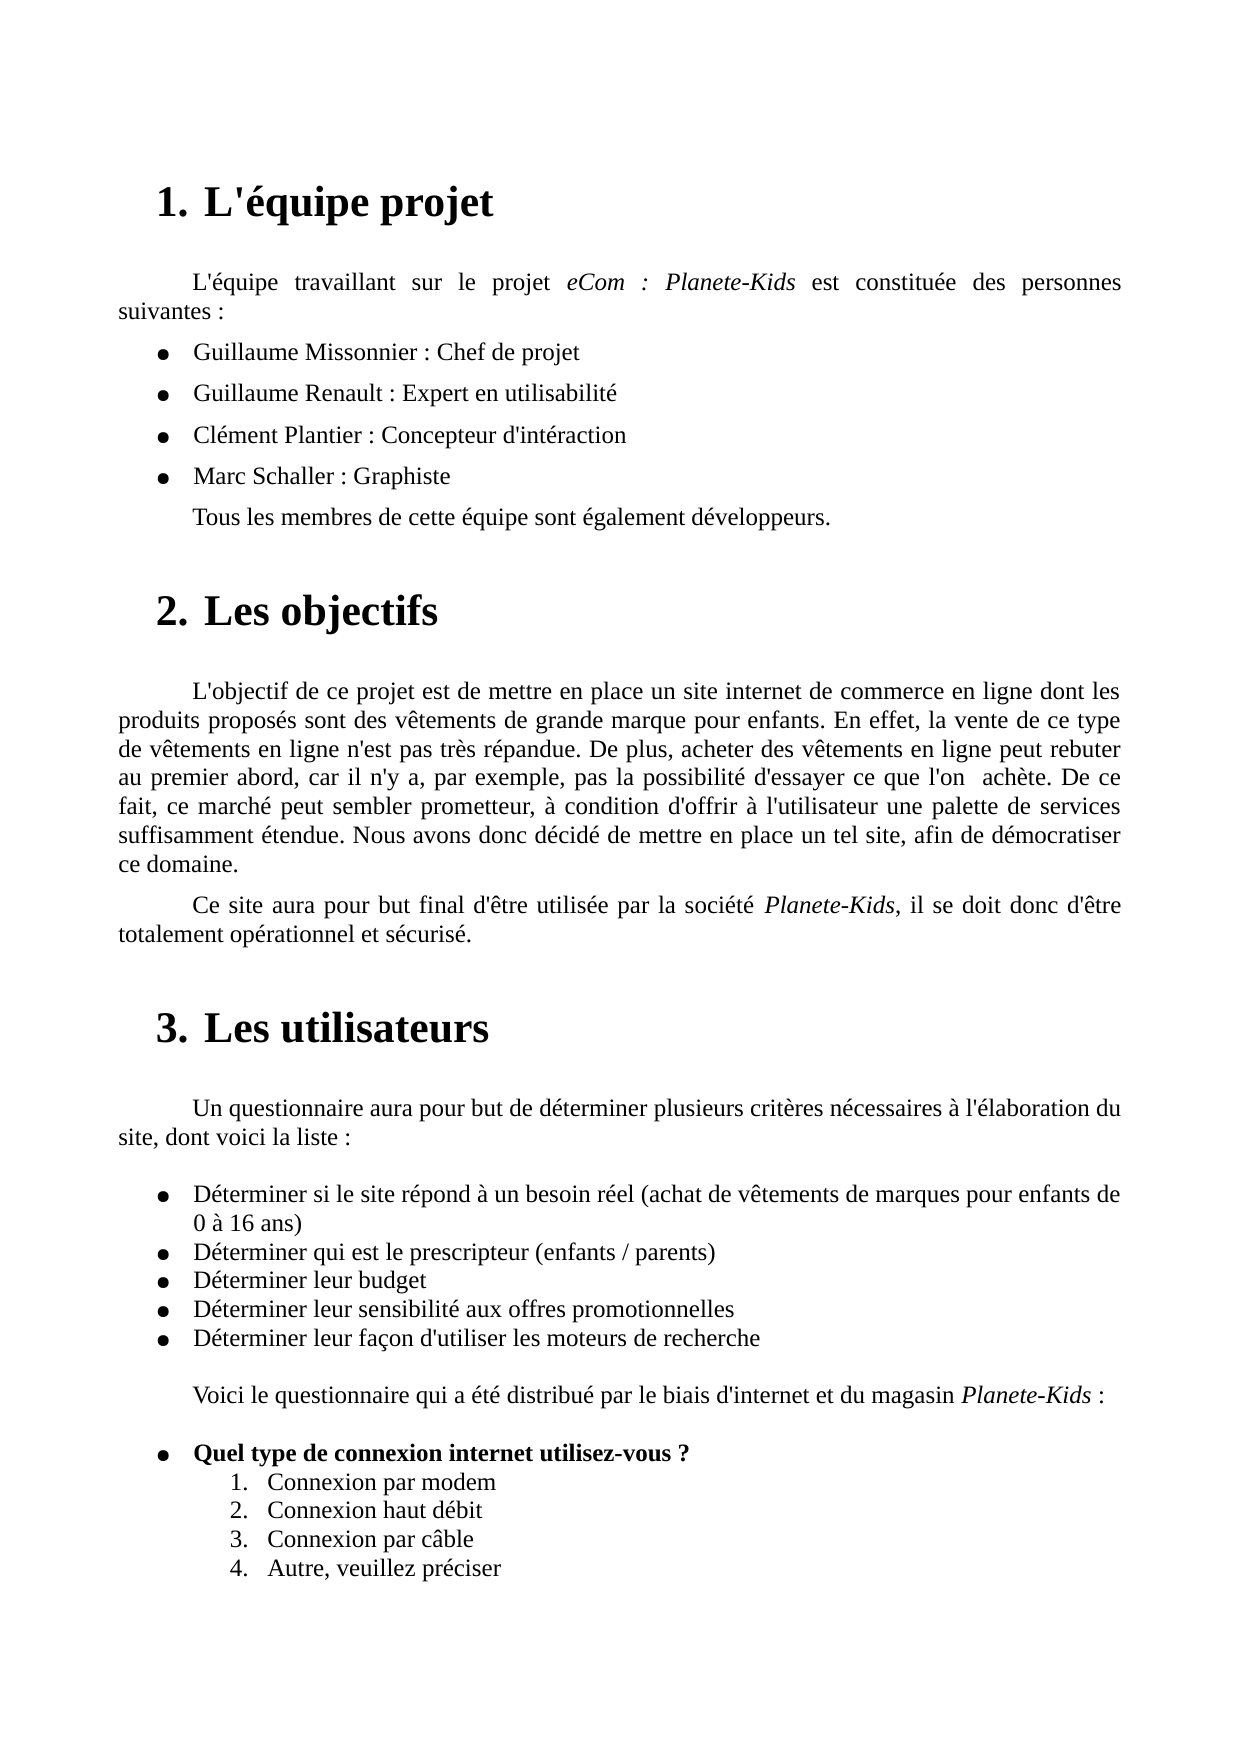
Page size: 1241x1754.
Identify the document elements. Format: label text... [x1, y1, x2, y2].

list Connexion haut débit [229, 1495, 1122, 1524]
list Déterminer leur façon d'utiliser les moteurs de recherche [156, 1323, 1122, 1352]
list Connexion par modem [229, 1467, 1122, 1495]
list Marc Schaller : Graphiste [156, 461, 1122, 490]
list Déterminer si le site répond à un besoin réel (achat de vêtements de marques pour enfants de 0 à 16 ans) [156, 1179, 1122, 1237]
list Clément Plantier : Concepteur d'intéraction [156, 420, 1122, 448]
list Autre, veuillez préciser [229, 1553, 1122, 1582]
text L'équipe travaillant sur le projet eCom : Planete-Kids est constituée des personnes suivantes : [118, 267, 1122, 325]
text L'objectif de ce projet est de mettre en place un site internet de commerce en ligne dont les produits proposés sont des vêtements de grande marque pour enfants. En effet, la vente de ce type de vêtements en ligne n'est pas très répandue. De plus, acheter des vêtements en ligne peut rebuter au premier abord, car il n'y a, par exemple, pas la possibilité d'essayer ce que l'on achète. De ce fait, ce marché peut sembler prometteur, à condition d'offrir à l'utilisateur une palette de services suffisamment étendue. Nous avons donc décidé de mettre en place un tel site, afin de démocratiser ce domaine. [118, 676, 1122, 877]
subtitle Les utilisateurs [156, 1001, 1122, 1052]
list Déterminer leur budget [156, 1265, 1122, 1294]
list Quel type de connexion internet utilisez-vous ? [156, 1438, 1122, 1467]
subtitle Les objectifs [156, 585, 1122, 635]
subtitle L'équipe projet [156, 176, 1122, 226]
list Guillaume Missonnier : Chef de projet [156, 337, 1122, 366]
text Ce site aura pour but final d'être utilisée par la société Planete-Kids, il se doit donc d'être totalement opérationnel et sécurisé. [118, 890, 1122, 947]
text Voici le questionnaire qui a été distribué par le biais d'internet et du magasin Planete-Kids : [118, 1380, 1122, 1409]
text Tous les membres de cette équipe sont également développeurs. [118, 502, 1122, 531]
list Connexion par câble [229, 1524, 1122, 1553]
list Guillaume Renault : Expert en utilisabilité [156, 378, 1122, 407]
list Déterminer qui est le prescripteur (enfants / parents) [156, 1237, 1122, 1265]
text Un questionnaire aura pour but de déterminer plusieurs critères nécessaires à l'élaboration du site, dont voici la liste : [118, 1093, 1122, 1150]
list Déterminer leur sensibilité aux offres promotionnelles [156, 1294, 1122, 1323]
